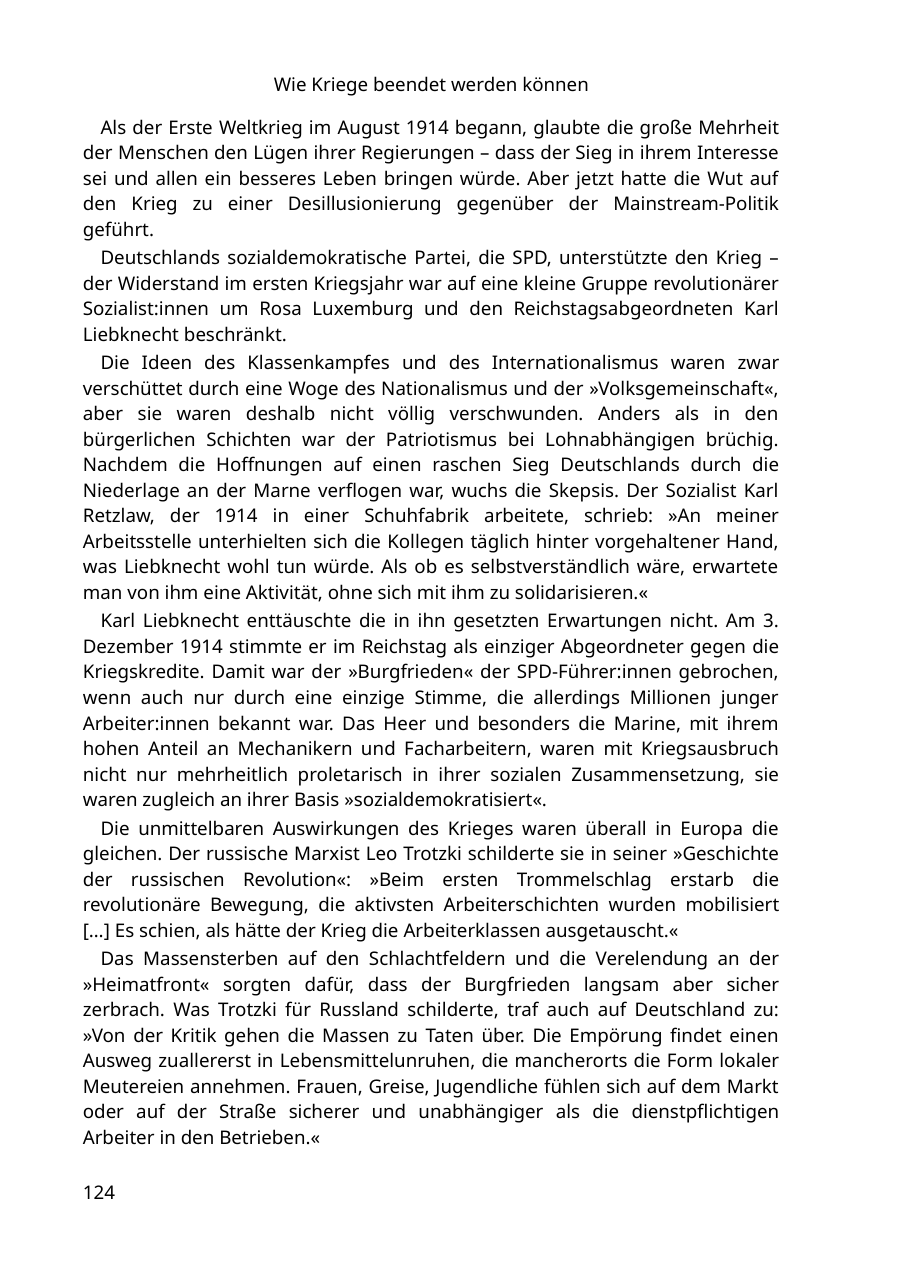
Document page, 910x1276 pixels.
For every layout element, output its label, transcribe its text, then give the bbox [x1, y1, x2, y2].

text Deutschlands sozialdemokratische Partei, die SPD, unterstützte den Krieg – der Widerstand im ersten Kriegsjahr war auf eine kleine Gruppe revolutionärer Sozialist:innen um Rosa Luxemburg und den Reichstagsabgeordneten Karl Liebknecht beschränkt. [83, 244, 779, 347]
text Das Massensterben auf den Schlachtfeldern und die Verelendung an der »Heimatfront« sorgten dafür, dass der Burgfrieden langsam aber sicher zerbrach. Was Trotzki für Russland schilderte, traf auch auf Deutschland zu: »Von der Kritik gehen die Massen zu Taten über. Die Empörung findet einen Ausweg zuallererst in Lebensmittelunruhen, die mancherorts die Form lokaler Meutereien annehmen. Frauen, Greise, Jugendliche fühlen sich auf dem Markt oder auf der Straße sicherer und unabhängiger als die dienstpflichtigen Arbeiter in den Betrieben.« [83, 945, 779, 1149]
text Als der Erste Weltkrieg im August 1914 begann, glaubte die große Mehrheit der Menschen den Lügen ihrer Regierungen – dass der Sieg in ihrem Interesse sei und allen ein besseres Leben bringen würde. Aber jetzt hatte die Wut auf den Krieg zu einer Desillusionierung gegenüber der Mainstream-Politik geführt. [83, 114, 779, 242]
text Die unmittelbaren Auswirkungen des Krieges waren überall in Europa die gleichen. Der russische Marxist Leo Trotzki schilderte sie in seiner »Geschichte der russischen Revolution«: »Beim ersten Trommelschlag erstarb die revolutionäre Bewegung, die aktivsten Arbeiterschichten wurden mobilisiert […] Es schien, als hätte der Krieg die Arbeiterklassen ausgetauscht.« [83, 815, 779, 942]
text Karl Liebknecht enttäuschte die in ihn gesetzten Erwartungen nicht. Am 3. Dezember 1914 stimmte er im Reichstag als einziger Abgeordneter gegen die Kriegskredite. Damit war der »Burgfrieden« der SPD-Führer:innen gebrochen, wenn auch nur durch eine einzige Stimme, die allerdings Millionen junger Arbeiter:innen bekannt war. Das Heer und besonders die Marine, mit ihrem hohen Anteil an Mechanikern und Facharbeitern, waren mit Kriegsausbruch nicht nur mehrheitlich proletarisch in ihrer sozialen Zusammensetzung, sie waren zugleich an ihrer Basis »sozialdemokratisiert«. [83, 608, 779, 812]
text Die Ideen des Klassenkampfes und des Internationalismus waren zwar verschüttet durch eine Woge des Nationalismus und der »Volksgemeinschaft«, aber sie waren deshalb nicht völlig verschwunden. Anders als in den bürgerlichen Schichten war der Patriotismus bei Lohnabhängigen brüchig. Nachdem die Hoffnungen auf einen raschen Sieg Deutschlands durch die Niederlage an der Marne verflogen war, wuchs die Skepsis. Der Sozialist Karl Retzlaw, der 1914 in einer Schuhfabrik arbeitete, schrieb: »An meiner Arbeitsstelle unterhielten sich die Kollegen täglich hinter vorgehaltener Hand, was Liebknecht wohl tun würde. Als ob es selbstverständlich wäre, erwartete man von ihm eine Aktivität, ohne sich mit ihm zu solidarisieren.« [83, 349, 779, 605]
